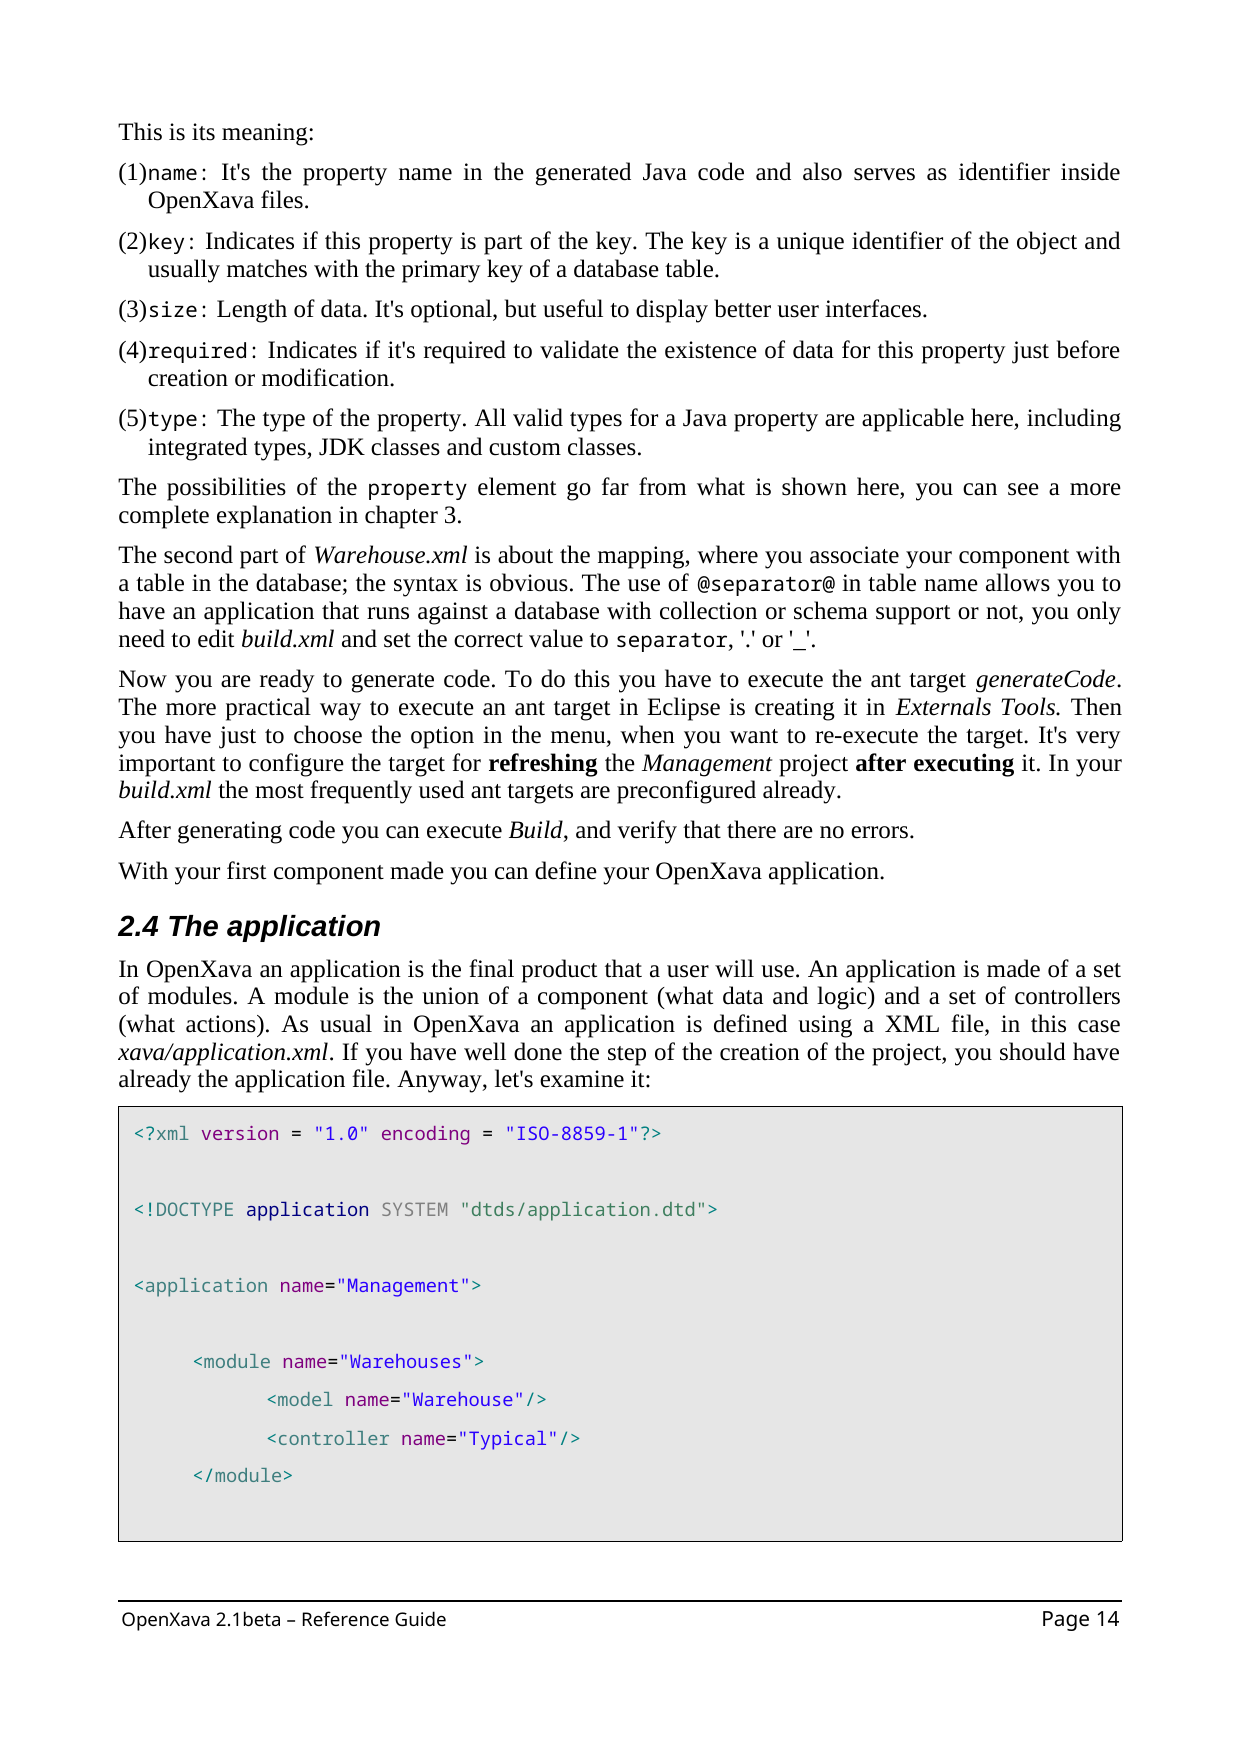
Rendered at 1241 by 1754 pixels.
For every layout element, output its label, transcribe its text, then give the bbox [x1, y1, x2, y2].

text This is its meaning: [118, 118, 1122, 146]
text <application name="Management"> [119, 1258, 1122, 1296]
text <!DOCTYPE application SYSTEM "dtds/application.dtd"> [119, 1182, 1122, 1220]
list size: Length of data. It's optional, but useful to display better user interfaces. [118, 295, 1122, 323]
text <model name="Warehouse"/> [119, 1372, 1122, 1410]
text Now you are ready to generate code. To do this you have to execute the ant target generateCode. The more practical way to execute an ant target in Eclipse is creating it in Externals Tools. Then you have just to choose the option in the menu, when you want to re-execute the target. It's very important to configure the target for refreshing the Management project after executing it. In your build.xml the most frequently used ant targets are preconfigured already. [118, 666, 1122, 804]
text <module name="Warehouses"> [119, 1334, 1122, 1372]
list key: Indicates if this property is part of the key. The key is a unique identifier of the object and usually matches with the primary key of a database table. [118, 227, 1122, 283]
text <controller name="Typical"/> [119, 1410, 1122, 1448]
text <?xml version = "1.0" encoding = "ISO-8859-1"?> [119, 1107, 1122, 1144]
text With your first component made you can define your OpenXava application. [118, 857, 1122, 884]
list required: Indicates if it's required to validate the existence of data for this property just before creation or modification. [118, 336, 1122, 392]
list type: The type of the property. All valid types for a Java property are applicable here, including integrated types, JDK classes and custom classes. [118, 404, 1122, 460]
text The possibilities of the property element go far from what is shown here, you can see a more complete explanation in chapter 3. [118, 473, 1122, 529]
subtitle The application [118, 909, 1122, 942]
text After generating code you can execute Build, and verify that there are no errors. [118, 817, 1122, 844]
list name: It's the property name in the generated Java code and also serves as identifier inside OpenXava files. [118, 158, 1122, 214]
text In OpenXava an application is the final product that a user will use. An application is made of a set of modules. A module is the union of a component (what data and logic) and a set of controllers (what actions). As usual in OpenXava an application is defined using a XML file, in this case xava/application.xml. If you have well done the step of the creation of the project, you should have already the application file. Anyway, let's examine it: [118, 955, 1122, 1093]
text </module> [119, 1448, 1122, 1486]
text The second part of Warehouse.xml is about the mapping, where you associate your component with a table in the database; the syntax is obvious. The use of @separator@ in table name allows you to have an application that runs against a database with collection or schema support or not, you only need to edit build.xml and set the correct value to separator, '.' or '_'. [118, 541, 1122, 653]
